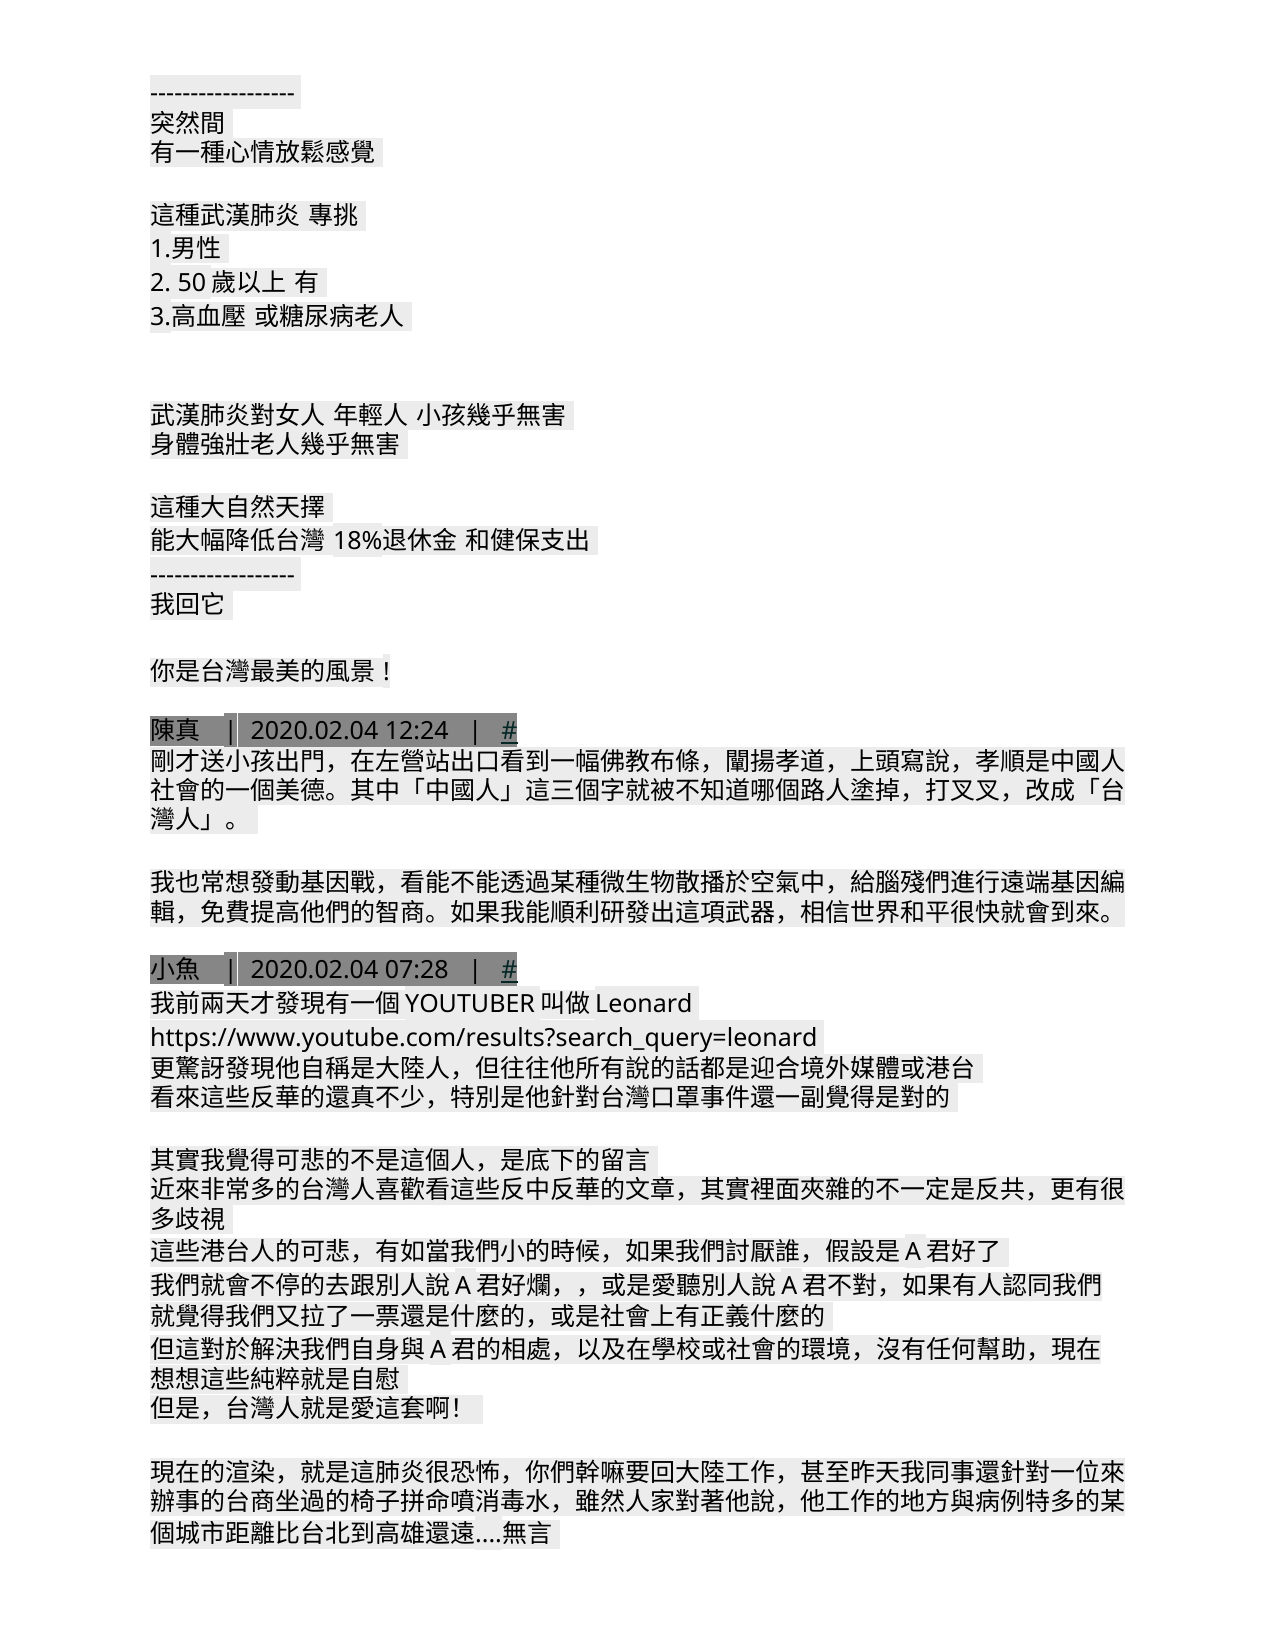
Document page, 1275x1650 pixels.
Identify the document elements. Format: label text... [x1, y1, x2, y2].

text 剛才送小孩出門，在左營站出口看到一幅佛教布條，闡揚孝道，上頭寫說，孝順是中國人社會的一個美德。其中「中國人」這三個字就被不知道哪個路人塗掉，打叉叉，改成「台灣人」。 我也常想發動基因戰，看能不能透過某種微生物散播於空氣中，給腦殘們進行遠端基因編輯，免費提高他們的智商。如果我能順利研發出這項武器，相信世界和平很快就會到來。 [150, 747, 1125, 927]
text 我前兩天才發現有一個YOUTUBER叫做Leonard https://www.youtube.com/results?search_query=leonard 更驚訝發現他自稱是大陸人，但往往他所有說的話都是迎合境外媒體或港台 看來這些反華的還真不少，特別是他針對台灣口罩事件還一副覺得是對的 其實我覺得可悲的不是這個人，是底下的留言 近來非常多的台灣人喜歡看這些反中反華的文章，其實裡面夾雜的不一定是反共，更有很多歧視 這些港台人的可悲，有如當我們小的時候，如果我們討厭誰，假設是A君好了 我們就會不停的去跟別人說A君好爛，，或是愛聽別人說A君不對，如果有人認同我們就覺得我們又拉了一票還是什麼的，或是社會上有正義什麼的 但這對於解決我們自身與A君的相處，以及在學校或社會的環境，沒有任何幫助，現在想想這些純粹就是自慰 但是，台灣人就是愛這套啊！ 現在的渲染，就是這肺炎很恐怖，你們幹嘛要回大陸工作，甚至昨天我同事還針對一位來辦事的台商坐過的椅子拼命噴消毒水，雖然人家對著他說，他工作的地方與病例特多的某個城市距離比台北到高雄還遠....無言 [150, 986, 1125, 1550]
text 小魚 | 2020.02.04 07:28 | # [150, 952, 1125, 986]
text 陳真 | 2020.02.04 12:24 | # [150, 713, 1125, 747]
text ------------------ 突然間 有一種心情放鬆感覺 這種武漢肺炎 專挑 1.男性 2. 50歲以上 有 3.高血壓 或糖尿病老人 武漢肺炎對女人 年輕人 小孩幾乎無害 身體強壯老人幾乎無害 這種大自然天擇 能大幅降低台灣 18%退休金 和健保支出 ------------------ 我回它 你是台灣最美的風景 ! [150, 75, 1125, 688]
